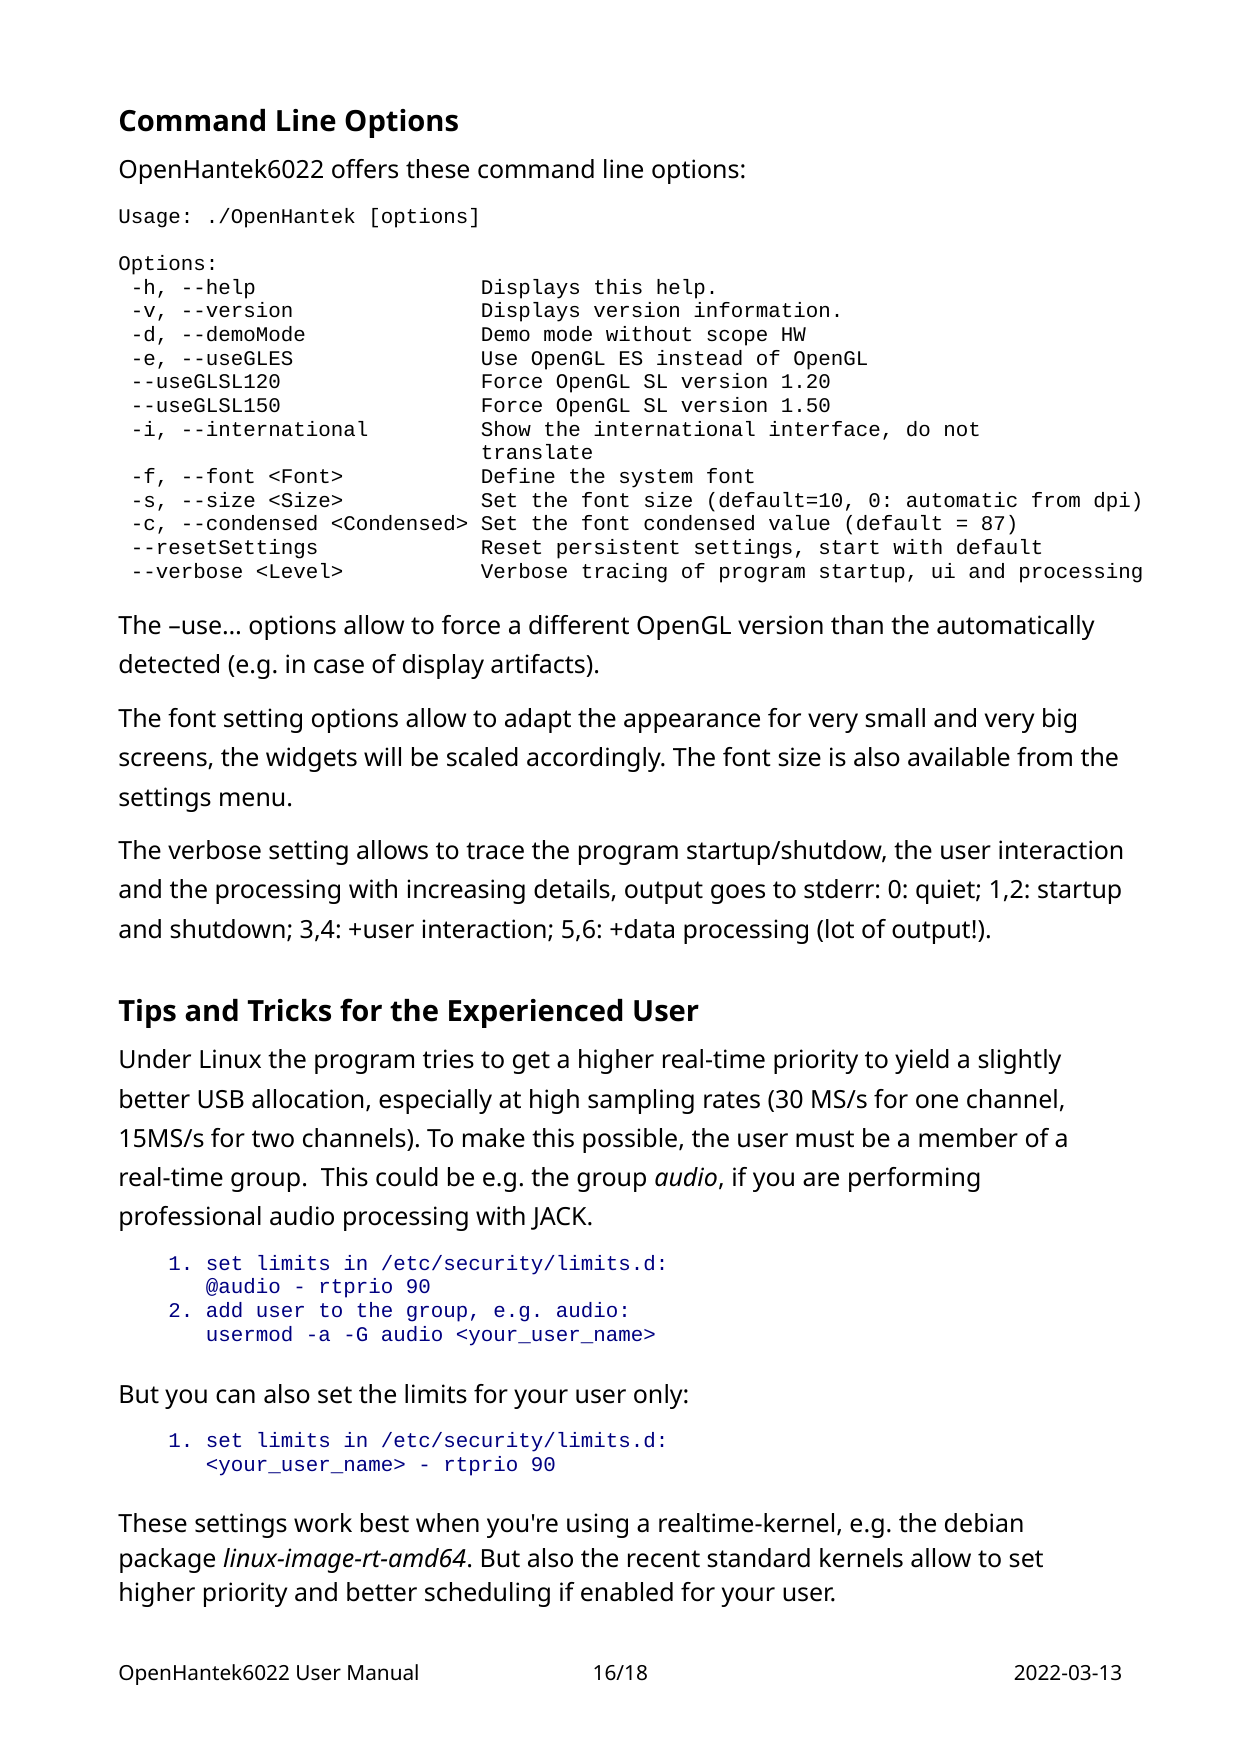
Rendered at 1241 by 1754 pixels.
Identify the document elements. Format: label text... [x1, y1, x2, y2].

text -c, --condensed <Condensed> Set the font condensed value (default = 87) [118, 513, 1122, 537]
text Usage: ./OpenHantek [options] [118, 206, 1122, 229]
text 2. add user to the group, e.g. audio: [118, 1300, 1122, 1323]
text --useGLSL150 Force OpenGL SL version 1.50 [118, 395, 1122, 419]
text --useGLSL120 Force OpenGL SL version 1.20 [118, 371, 1122, 395]
text 1. set limits in /etc/security/limits.d: [118, 1253, 1122, 1276]
subtitle Tips and Tricks for the Experienced User [118, 990, 1122, 1030]
text -v, --version Displays version information. [118, 301, 1122, 324]
text The –use… options allow to force a different OpenGL version than the automatically detected (e.g. in case of display artifacts). [118, 608, 1122, 681]
text -e, --useGLES Use OpenGL ES instead of OpenGL [118, 348, 1122, 371]
text Options: [118, 253, 1122, 277]
text @audio - rtprio 90 [118, 1276, 1122, 1300]
text 1. set limits in /etc/security/limits.d: [118, 1430, 1122, 1454]
text The font setting options allow to adapt the appearance for very small and very big screens, the widgets will be scaled accordingly. The font size is also available from the settings menu. [118, 701, 1122, 813]
text usermod -a -G audio <your_user_name> [118, 1323, 1122, 1347]
text -d, --demoMode Demo mode without scope HW [118, 324, 1122, 348]
text -f, --font <Font> Define the system font [118, 466, 1122, 490]
subtitle Command Line Options [118, 100, 1122, 140]
subtitle But you can also set the limits for your user only: [118, 1377, 1122, 1411]
text OpenHantek6022 offers these command line options: [118, 152, 1122, 186]
text --verbose <Level> Verbose tracing of program startup, ui and processing [118, 561, 1187, 584]
text translate [118, 442, 1122, 466]
text -s, --size <Size> Set the font size (default=10, 0: automatic from dpi) [118, 490, 1205, 513]
text --resetSettings Reset persistent settings, start with default [118, 537, 1122, 561]
text -i, --international Show the international interface, do not [118, 419, 1122, 442]
subtitle Under Linux the program tries to get a higher real-time priority to yield a slightly better USB allocation, especially at high sampling rates (30 MS/s for one channel, 15MS/s for two channels). To make this possible, the user must be a member of a real-time group. This could be e.g. the group audio, if you are performing professional audio processing with JACK. [118, 1042, 1122, 1233]
text -h, --help Displays this help. [118, 277, 1122, 301]
text The verbose setting allows to trace the program startup/shutdow, the user interaction and the processing with increasing details, output goes to stderr: 0: quiet; 1,2: startup and shutdown; 3,4: +user interaction; 5,6: +data processing (lot of output!). [118, 833, 1163, 945]
text These settings work best when you're using a realtime-kernel, e.g. the debian package linux-image-rt-amd64. But also the recent standard kernels allow to set higher priority and better scheduling if enabled for your user. [118, 1506, 1122, 1608]
text <your_user_name> - rtprio 90 [118, 1454, 1122, 1478]
